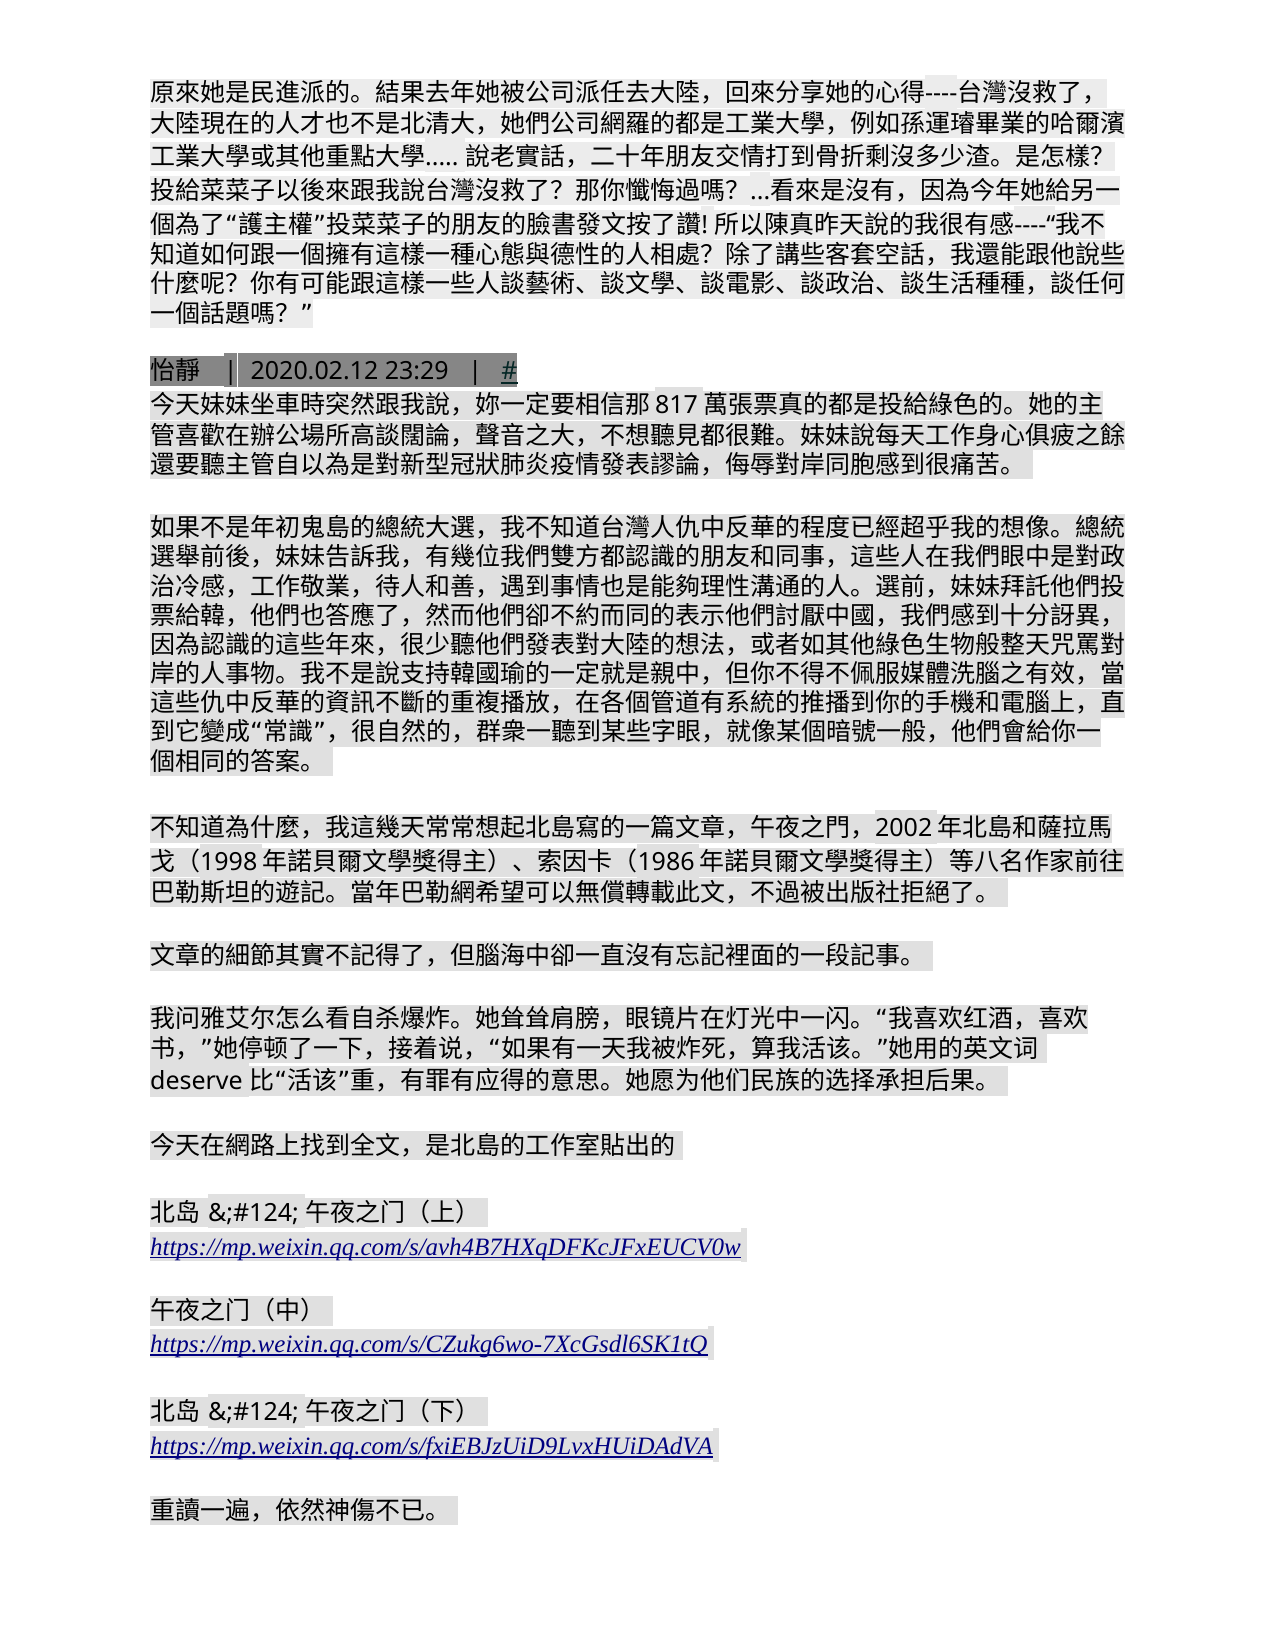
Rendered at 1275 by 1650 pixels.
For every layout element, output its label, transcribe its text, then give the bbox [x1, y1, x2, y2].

text 今天妹妹坐車時突然跟我說，妳一定要相信那817萬張票真的都是投給綠色的。她的主管喜歡在辦公場所高談闊論，聲音之大，不想聽見都很難。妹妹說每天工作身心俱疲之餘還要聽主管自以為是對新型冠狀肺炎疫情發表謬論，侮辱對岸同胞感到很痛苦。 如果不是年初鬼島的總統大選，我不知道台灣人仇中反華的程度已經超乎我的想像。總統選舉前後，妹妹告訴我，有幾位我們雙方都認識的朋友和同事，這些人在我們眼中是對政治冷感，工作敬業，待人和善，遇到事情也是能夠理性溝通的人。選前，妹妹拜託他們投票給韓，他們也答應了，然而他們卻不約而同的表示他們討厭中國，我們感到十分訝異，因為認識的這些年來，很少聽他們發表對大陸的想法，或者如其他綠色生物般整天咒罵對岸的人事物。我不是說支持韓國瑜的一定就是親中，但你不得不佩服媒體洗腦之有效，當這些仇中反華的資訊不斷的重複播放，在各個管道有系統的推播到你的手機和電腦上，直到它變成“常識”，很自然的，群衆一聽到某些字眼，就像某個暗號一般，他們會給你一個相同的答案。 不知道為什麼，我這幾天常常想起北島寫的一篇文章，午夜之門，2002年北島和薩拉馬戈（1998年諾貝爾文學獎得主）、索因卡（1986年諾貝爾文學獎得主）等八名作家前往巴勒斯坦的遊記。當年巴勒網希望可以無償轉載此文，不過被出版社拒絕了。 文章的細節其實不記得了，但腦海中卻一直沒有忘記裡面的一段記事。 我问雅艾尔怎么看自杀爆炸。她耸耸肩膀，眼镜片在灯光中一闪。“我喜欢红酒，喜欢书，”她停顿了一下，接着说，“如果有一天我被炸死，算我活该。”她用的英文词 deserve 比“活该”重，有罪有应得的意思。她愿为他们民族的选择承担后果。 今天在網路上找到全文，是北島的工作室貼出的 北岛 &;#124; 午夜之门（上） https://mp.weixin.qq.com/s/avh4B7HXqDFKcJFxEUCV0w 午夜之门（中） https://mp.weixin.qq.com/s/CZukg6wo-7XcGsdl6SK1tQ 北岛 &;#124; 午夜之门（下） https://mp.weixin.qq.com/s/fxiEBJzUiD9LvxHUiDAdVA 重讀一遍，依然神傷不已。 [150, 387, 1125, 1559]
text 原來她是民進派的。結果去年她被公司派任去大陸，回來分享她的心得----台灣沒救了，大陸現在的人才也不是北清大，她們公司網羅的都是工業大學，例如孫運璿畢業的哈爾濱工業大學或其他重點大學..... 說老實話，二十年朋友交情打到骨折剩沒多少渣。是怎樣？投給菜菜子以後來跟我說台灣沒救了？那你懺悔過嗎？...看來是沒有，因為今年她給另一個為了“護主權”投菜菜子的朋友的臉書發文按了讚! 所以陳真昨天說的我很有感----“我不知道如何跟一個擁有這樣一種心態與德性的人相處？除了講些客套空話，我還能跟他說些什麼呢？你有可能跟這樣一些人談藝術、談文學、談電影、談政治、談生活種種，談任何一個話題嗎？” [150, 75, 1125, 328]
text 怡靜 | 2020.02.12 23:29 | # [150, 353, 1125, 387]
